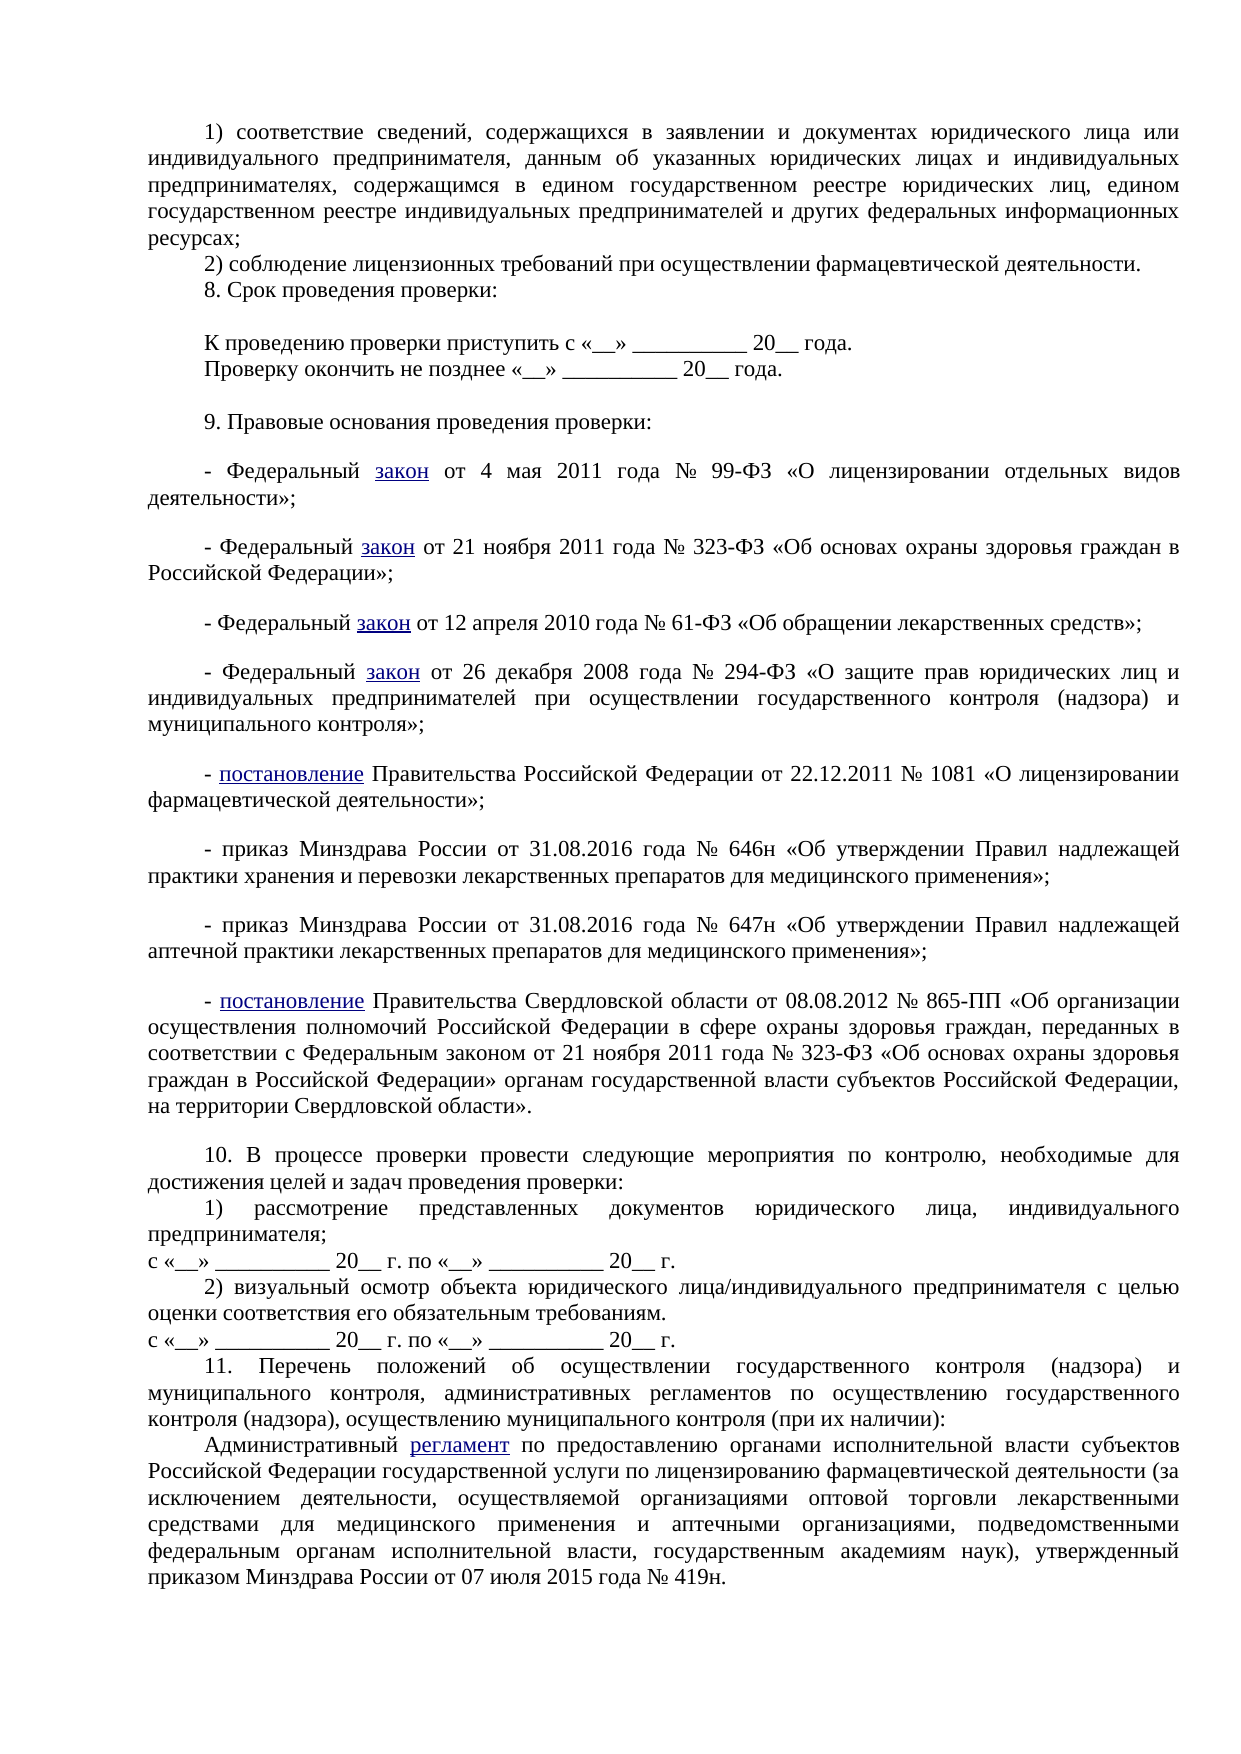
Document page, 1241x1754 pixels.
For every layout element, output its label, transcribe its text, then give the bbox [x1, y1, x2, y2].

text - постановление Правительства Свердловской области от 08.08.2012 № 865-ПП «Об организации осуществления полномочий Российской Федерации в сфере охраны здоровья граждан, переданных в соответствии с Федеральным законом от 21 ноября 2011 года № 323-ФЗ «Об основах охраны здоровья граждан в Российской Федерации» органам государственной власти субъектов Российской Федерации, на территории Свердловской области». [148, 987, 1181, 1118]
text - Федеральный закон от 12 апреля 2010 года № 61-ФЗ «Об обращении лекарственных средств»; [148, 608, 1181, 635]
text - приказ Минздрава России от 31.08.2016 года № 646н «Об утверждении Правил надлежащей практики хранения и перевозки лекарственных препаратов для медицинского применения»; [148, 835, 1181, 888]
text - Федеральный закон от 4 мая 2011 года № 99-ФЗ «О лицензировании отдельных видов деятельности»; [148, 457, 1181, 510]
text с «__» __________ 20__ г. по «__» __________ 20__ г. [148, 1326, 1181, 1352]
text 2) визуальный осмотр объекта юридического лица/индивидуального предпринимателя с целью оценки соответствия его обязательным требованиям. [148, 1273, 1181, 1326]
text 2) соблюдение лицензионных требований при осуществлении фармацевтической деятельности. [148, 250, 1181, 276]
text - Федеральный закон от 21 ноября 2011 года № 323-ФЗ «Об основах охраны здоровья граждан в Российской Федерации»; [148, 533, 1181, 586]
text - Федеральный закон от 26 декабря 2008 года № 294-ФЗ «О защите прав юридических лиц и индивидуальных предпринимателей при осуществлении государственного контроля (надзора) и муниципального контроля»; [148, 658, 1181, 737]
text 9. Правовые основания проведения проверки: [148, 408, 1181, 434]
text с «__» __________ 20__ г. по «__» __________ 20__ г. [148, 1247, 1181, 1273]
text 11. Перечень положений об осуществлении государственного контроля (надзора) и муниципального контроля, административных регламентов по осуществлению государственного контроля (надзора), осуществлению муниципального контроля (при их наличии): [148, 1352, 1181, 1431]
text - постановление Правительства Российской Федерации от 22.12.2011 № 1081 «О лицензировании фармацевтической деятельности»; [148, 760, 1181, 812]
text 10. В процессе проверки провести следующие мероприятия по контролю, необходимые для достижения целей и задач проведения проверки: [148, 1141, 1181, 1194]
text Проверку окончить не позднее «__» __________ 20__ года. [148, 355, 1181, 382]
text Административный регламент по предоставлению органами исполнительной власти субъектов Российской Федерации государственной услуги по лицензированию фармацевтической деятельности (за исключением деятельности, осуществляемой организациями оптовой торговли лекарственными средствами для медицинского применения и аптечными организациями, подведомственными федеральным органам исполнительной власти, государственным академиям наук), утвержденный приказом Минздрава России от 07 июля 2015 года № 419н. [148, 1431, 1181, 1589]
text 1) рассмотрение представленных документов юридического лица, индивидуального предпринимателя; [148, 1194, 1181, 1247]
text 1) соответствие сведений, содержащихся в заявлении и документах юридического лица или индивидуального предпринимателя, данным об указанных юридических лицах и индивидуальных предпринимателях, содержащимся в едином государственном реестре юридических лиц, едином государственном реестре индивидуальных предпринимателей и других федеральных информационных ресурсах; [148, 118, 1181, 250]
text 8. Срок проведения проверки: [148, 276, 1181, 303]
text - приказ Минздрава России от 31.08.2016 года № 647н «Об утверждении Правил надлежащей аптечной практики лекарственных препаратов для медицинского применения»; [148, 911, 1181, 964]
text К проведению проверки приступить с «__» __________ 20__ года. [148, 329, 1181, 355]
